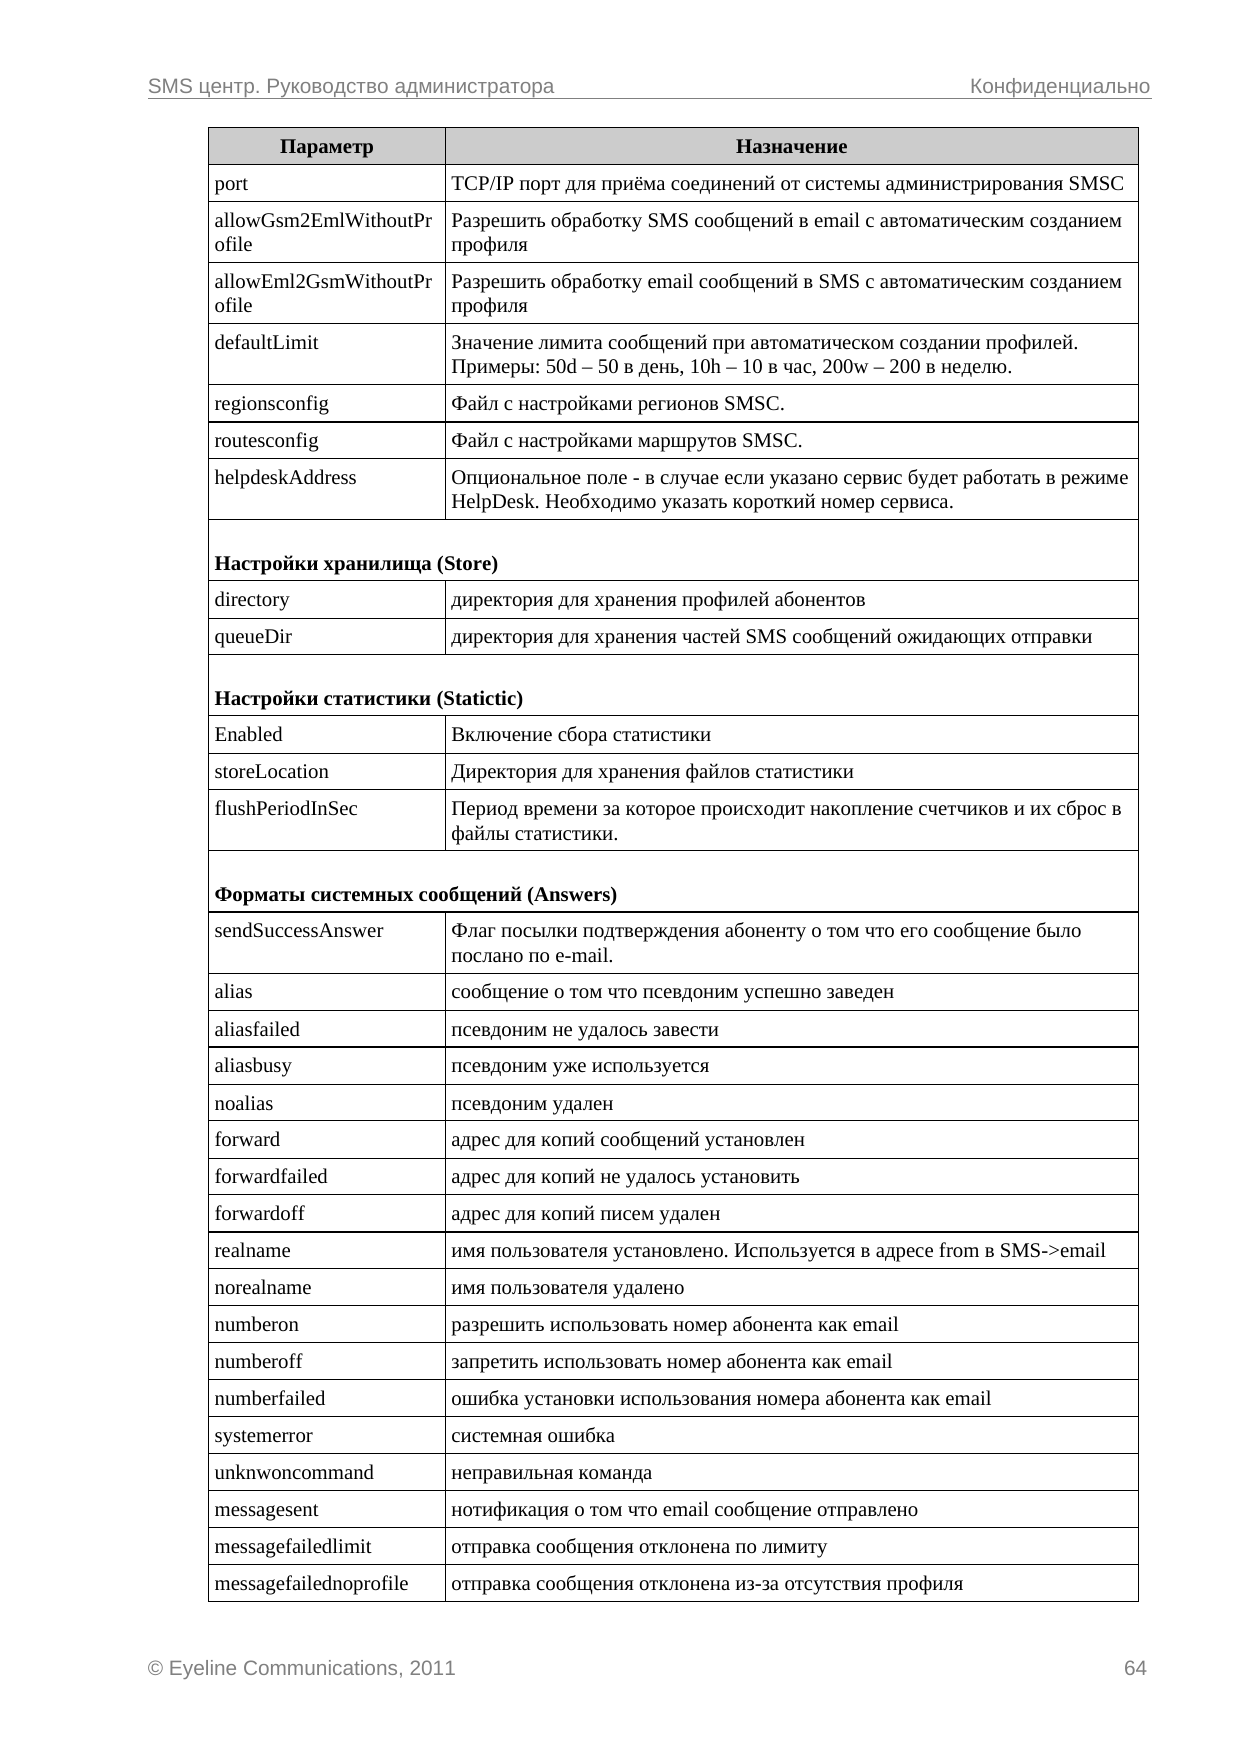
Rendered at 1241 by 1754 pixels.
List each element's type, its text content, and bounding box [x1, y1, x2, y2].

table_cell forwardoff [209, 1195, 445, 1231]
table_cell Файл с настройками регионов SMSC. [446, 385, 1138, 421]
table_cell отправка сообщения отклонена из-за отсутствия профиля [446, 1565, 1138, 1601]
table_cell Включение сбора статистики [446, 716, 1138, 752]
table_cell directory [209, 581, 445, 617]
table_cell allowGsm2EmlWithoutProfile [209, 202, 445, 262]
table_cell TCP/IP порт для приёма соединений от системы администрирования SMSC [446, 165, 1138, 201]
table_cell сообщение о том что псевдоним успешно заведен [446, 974, 1138, 1009]
table_cell allowEml2GsmWithoutProfile [209, 263, 445, 323]
table_cell aliasbusy [209, 1048, 445, 1083]
table_cell sendSuccessAnswer [209, 913, 445, 972]
table_cell адрес для копий сообщений установлен [446, 1121, 1138, 1157]
table_cell norealname [209, 1269, 445, 1305]
table_cell Директория для хранения файлов статистики [446, 754, 1138, 789]
table_cell defaultLimit [209, 324, 445, 384]
table_cell Опциональное поле - в случае если указано сервис будет работать в режиме HelpDesk. Необходимо указать короткий номер сервиса. [446, 459, 1138, 519]
table_cell forwardfailed [209, 1159, 445, 1194]
table_cell numberon [209, 1306, 445, 1342]
table_cell ошибка установки использования номера абонента как email [446, 1380, 1138, 1416]
table_cell realname [209, 1233, 445, 1268]
table_cell запретить использовать номер абонента как email [446, 1343, 1138, 1379]
table_cell unknwoncommand [209, 1454, 445, 1490]
table_cell псевдоним удален [446, 1085, 1138, 1120]
table_cell отправка сообщения отклонена по лимиту [446, 1528, 1138, 1564]
table_cell messagesent [209, 1491, 445, 1527]
table_cell Период времени за которое происходит накопление счетчиков и их сброс в файлы статистики. [446, 790, 1138, 850]
table_cell псевдоним уже используется [446, 1048, 1138, 1083]
table_cell messagefailednoprofile [209, 1565, 445, 1601]
table_header Назначение [446, 128, 1138, 164]
table_cell systemerror [209, 1417, 445, 1453]
table_cell storeLocation [209, 754, 445, 789]
table_cell Настройки хранилища (Store) [209, 520, 1138, 580]
table_cell Флаг посылки подтверждения абоненту о том что его сообщение было послано по e-mail. [446, 913, 1138, 972]
table_cell numberoff [209, 1343, 445, 1379]
table_cell helpdeskAddress [209, 459, 445, 519]
table_cell Enabled [209, 716, 445, 752]
table_cell нотификация о том что email сообщение отправлено [446, 1491, 1138, 1527]
table_cell имя пользователя удалено [446, 1269, 1138, 1305]
table_cell regionsconfig [209, 385, 445, 421]
table_cell директория для хранения частей SMS сообщений ожидающих отправки [446, 619, 1138, 654]
table_cell port [209, 165, 445, 201]
table_cell Файл с настройками маршрутов SMSC. [446, 423, 1138, 458]
table_cell routesconfig [209, 423, 445, 458]
table_cell Настройки статистики (Statictic) [209, 655, 1138, 715]
table_cell системная ошибка [446, 1417, 1138, 1453]
table_cell адрес для копий не удалось установить [446, 1159, 1138, 1194]
table_cell flushPeriodInSec [209, 790, 445, 850]
table_cell Форматы системных сообщений (Answers) [209, 851, 1138, 911]
table_cell forward [209, 1121, 445, 1157]
table_cell псевдоним не удалось завести [446, 1011, 1138, 1046]
table_cell неправильная команда [446, 1454, 1138, 1490]
table_header Параметр [209, 128, 445, 164]
table_cell aliasfailed [209, 1011, 445, 1046]
table_cell alias [209, 974, 445, 1009]
table_cell адрес для копий писем удален [446, 1195, 1138, 1231]
table_cell messagefailedlimit [209, 1528, 445, 1564]
table_cell noalias [209, 1085, 445, 1120]
table_cell Разрешить обработку email сообщений в SMS с автоматическим созданием профиля [446, 263, 1138, 323]
table_cell разрешить использовать номер абонента как email [446, 1306, 1138, 1342]
table_cell Разрешить обработку SMS сообщений в email с автоматическим созданием профиля [446, 202, 1138, 262]
table_cell queueDir [209, 619, 445, 654]
table_cell numberfailed [209, 1380, 445, 1416]
table_cell Значение лимита сообщений при автоматическом создании профилей. Примеры: 50d – 50 в день, 10h – 10 в час, 200w – 200 в неделю. [446, 324, 1138, 384]
table_cell директория для хранения профилей абонентов [446, 581, 1138, 617]
table_cell имя пользователя установлено. Используется в адресе from в SMS->email [446, 1233, 1138, 1268]
